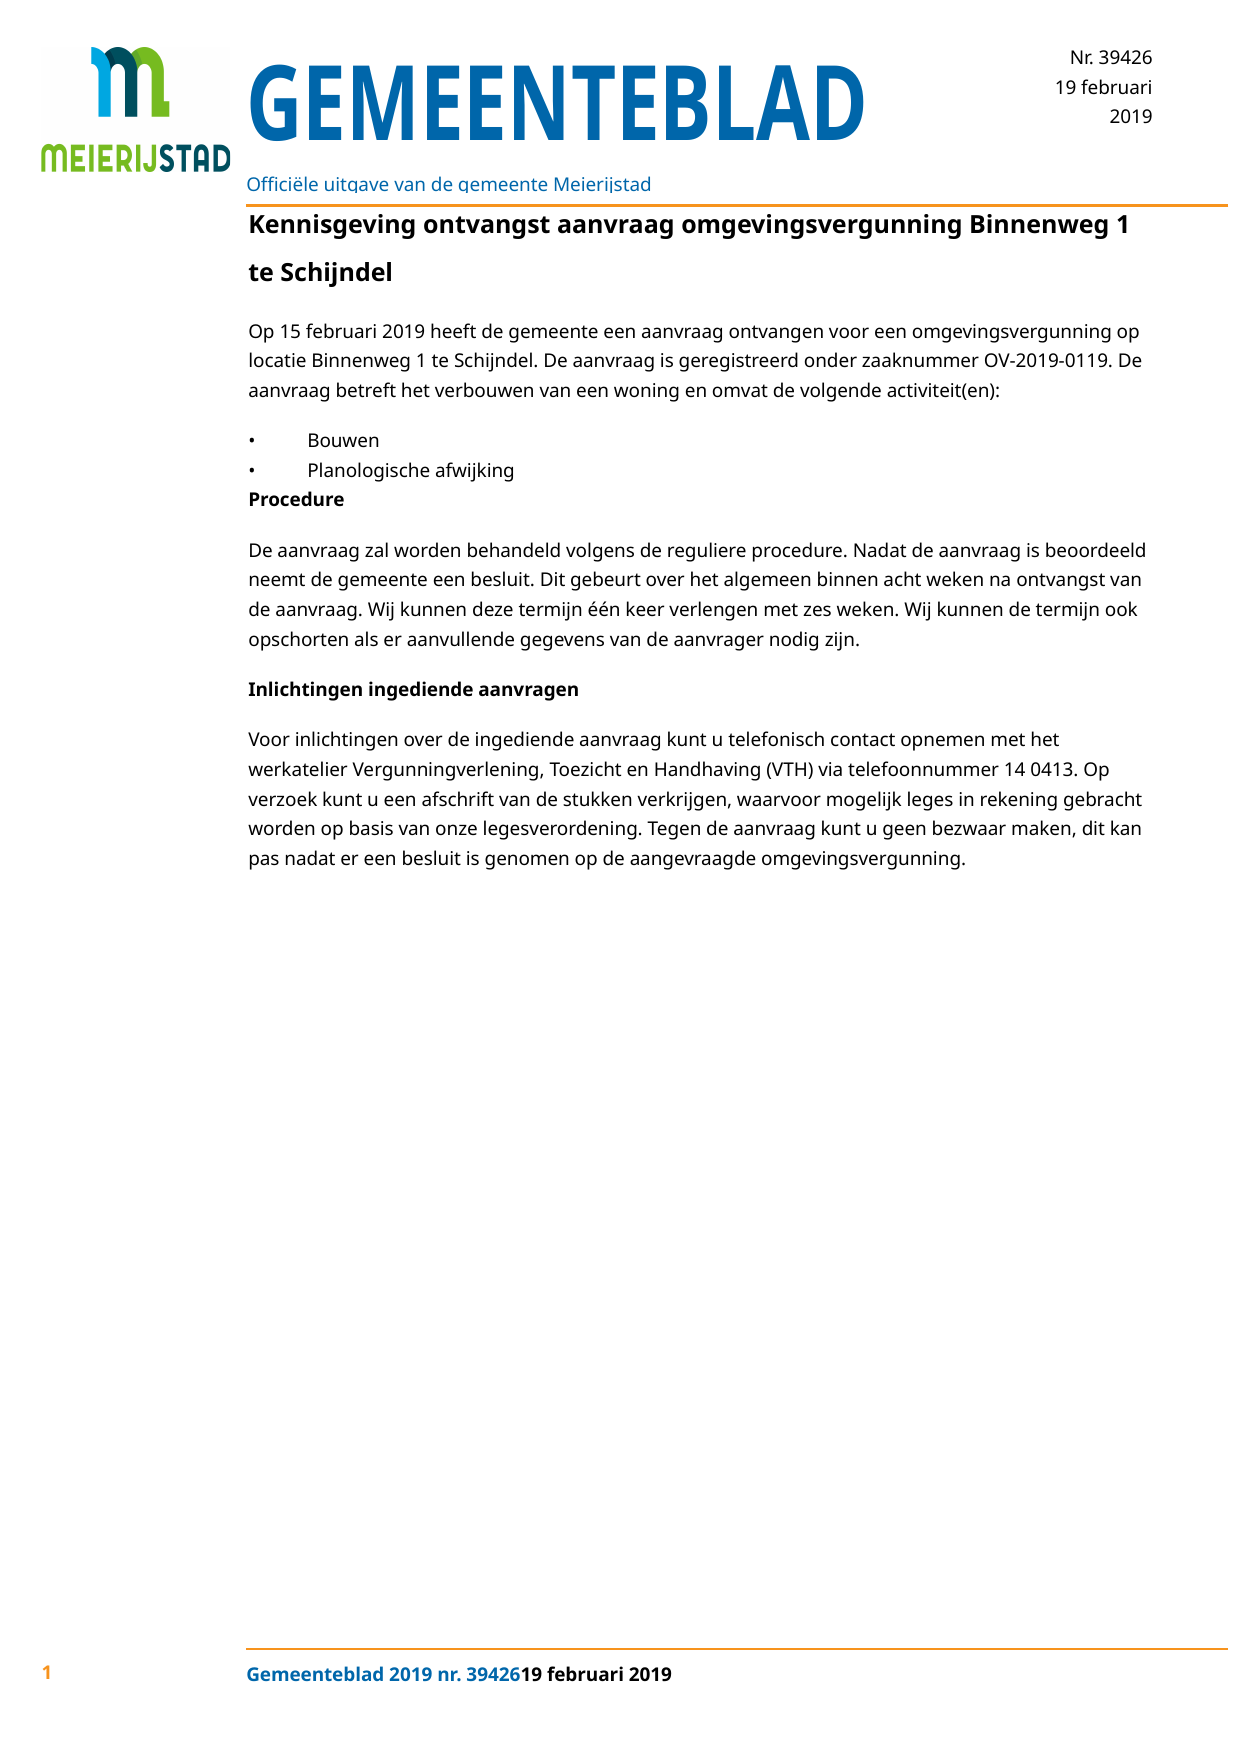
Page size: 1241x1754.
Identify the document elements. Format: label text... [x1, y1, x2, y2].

text De aanvraag zal worden behandeld volgens de reguliere procedure. Nadat de aanvraag is beoordeeld neemt de gemeente een besluit. Dit gebeurt over het algemeen binnen acht weken na ontvangst van de aanvraag. Wij kunnen deze termijn één keer verlengen met zes weken. Wij kunnen de termijn ook opschorten als er aanvullende gegevens van de aanvrager nodig zijn. [248, 537, 1152, 652]
text Procedure [248, 487, 1152, 512]
text Op 15 februari 2019 heeft de gemeente een aanvraag ontvangen voor een omgevingsvergunning op locatie Binnenweg 1 te Schijndel. De aanvraag is geregistreerd onder zaaknummer OV-2019-0119. De aanvraag betreft het verbouwen van een woning en omvat de volgende activiteit(en): [248, 318, 1152, 403]
text Kennisgeving ontvangst aanvraag omgevingsvergunning Binnenweg 1 te Schijndel [248, 207, 1152, 288]
text Voor inlichtingen over de ingediende aanvraag kunt u telefonisch contact opnemen met het werkatelier Vergunningverlening, Toezicht en Handhaving (VTH) via telefoonnummer 14 0413. Op verzoek kunt u een afschrift van de stukken verkrijgen, waarvoor mogelijk leges in rekening gebracht worden op basis van onze legesverordening. Tegen de aanvraag kunt u geen bezwaar maken, dit kan pas nadat er een besluit is genomen op de aangevraagde omgevingsvergunning. [248, 727, 1152, 871]
text Inlichtingen ingediende aanvragen [248, 676, 1152, 702]
picture [41, 47, 231, 172]
list Planologische afwijking [248, 457, 1152, 483]
list Bouwen [248, 427, 1152, 453]
